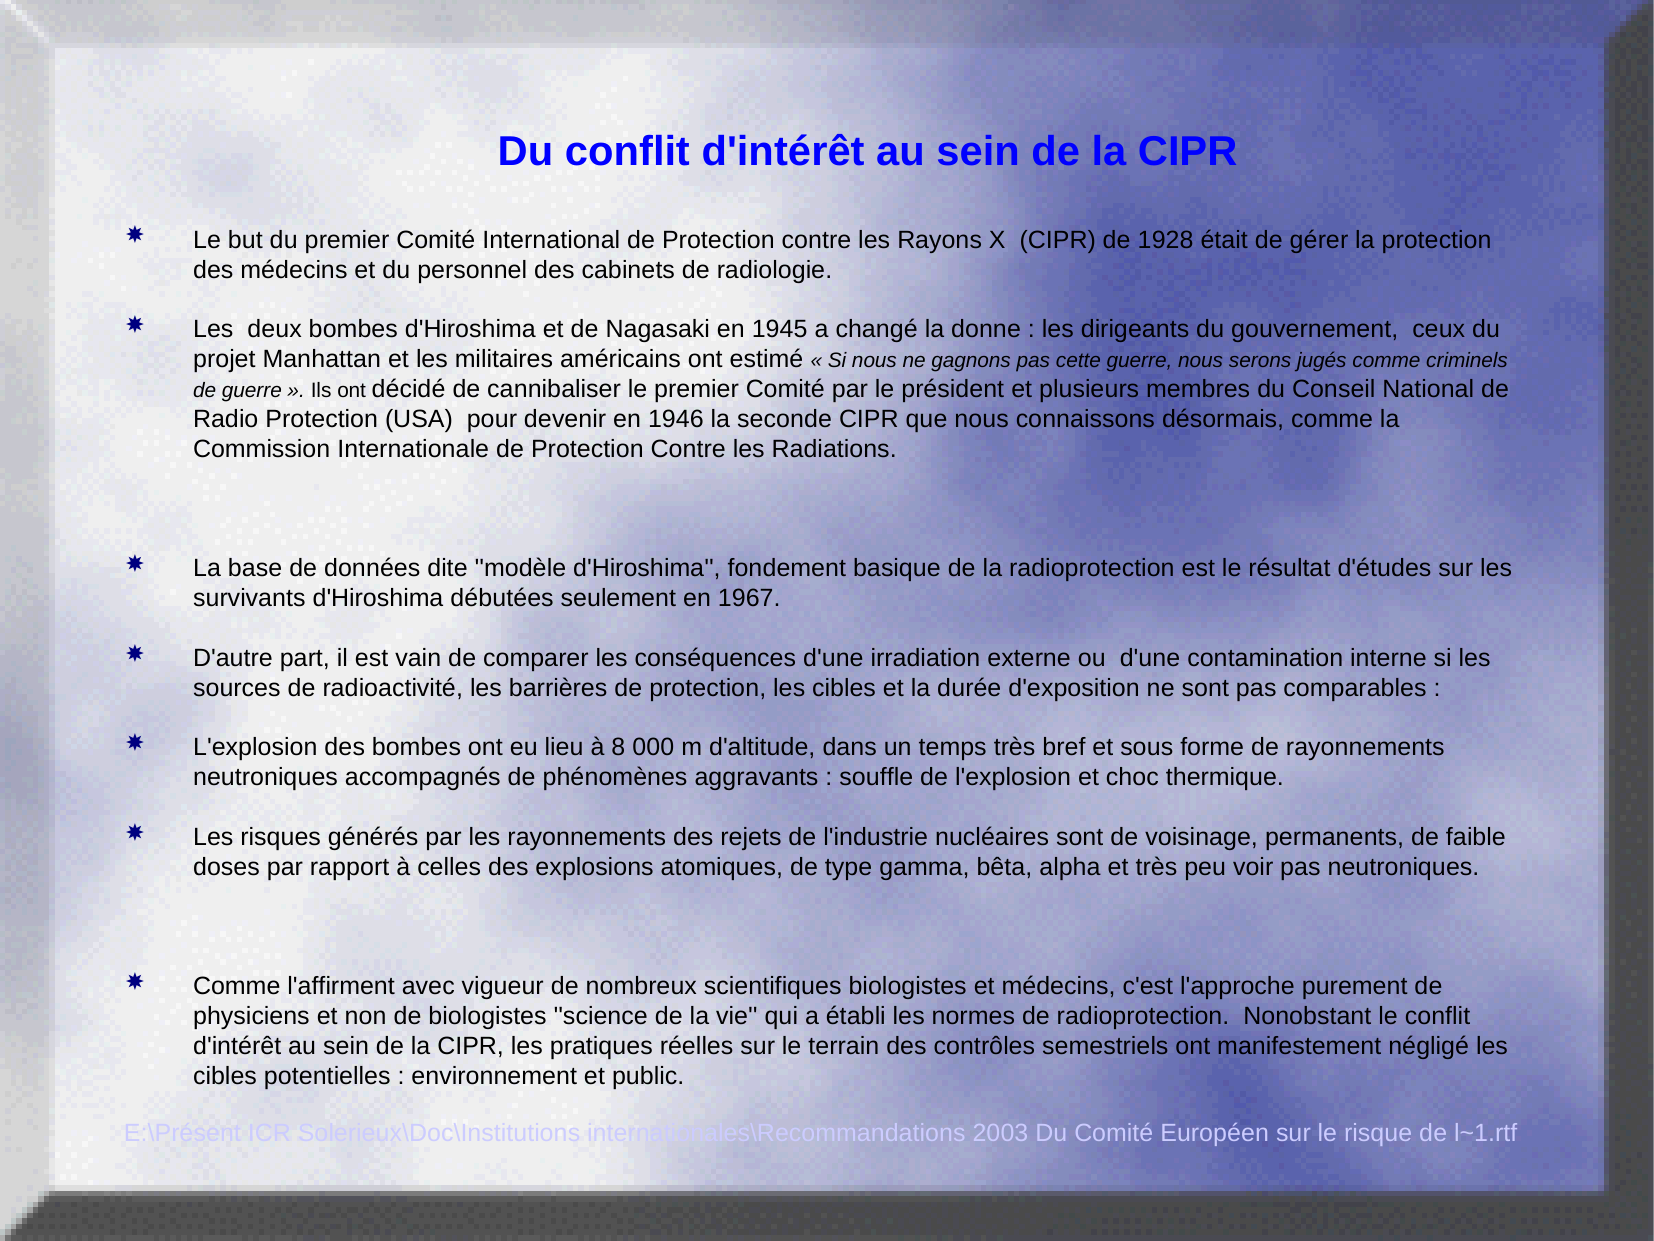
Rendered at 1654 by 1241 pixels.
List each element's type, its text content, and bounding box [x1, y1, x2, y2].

list Le but du premier Comité International de Protection contre les Rayons X (CIPR) de 1928 était de gérer la protection des médecins et du personnel des cabinets de radiologie. Les deux bombes d'Hiroshima et de Nagasaki en 1945 a changé la donne : les dirigeants du gouvernement, ceux du projet Manhattan et les militaires américains ont estimé « Si nous ne gagnons pas cette guerre, nous serons jugés comme criminels de guerre ». Ils ont décidé de cannibaliser le premier Comité par le président et plusieurs membres du Conseil National de Radio Protection (USA) pour devenir en 1946 la seconde CIPR que nous connaissons désormais, comme la Commission Internationale de Protection Contre les Radiations. La base de données dite ''modèle d'Hiroshima'', fondement basique de la radioprotection est le résultat d'études sur les survivants d'Hiroshima débutées seulement en 1967. D'autre part, il est vain de comparer les conséquences d'une irradiation externe ou d'une contamination interne si les sources de radioactivité, les barrières de protection, les cibles et la durée d'exposition ne sont pas comparables : L'explosion des bombes ont eu lieu à 8 000 m d'altitude, dans un temps très bref et sous forme de rayonnements neutroniques accompagnés de phénomènes aggravants : souffle de l'explosion et choc thermique. Les risques générés par les rayonnements des rejets de l'industrie nucléaires sont de voisinage, permanents, de faible doses par rapport à celles des explosions atomiques, de type gamma, bêta, alpha et très peu voir pas neutroniques. Comme l'affirment avec vigueur de nombreux scientifiques biologistes et médecins, c'est l'approche purement de physiciens et non de biologistes ''science de la vie'' qui a établi les normes de radioprotection. Nonobstant le conflit d'intérêt au sein de la CIPR, les pratiques réelles sur le terrain des contrôles semestriels ont manifestement négligé les cibles potentielles : environnement et public. E:\Présent ICR Solerieux\Doc\Institutions internationales\Recommandations 2003 Du Comité Européen sur le risque de l~1.rtf [118, 223, 1522, 1152]
picture [0, 0, 1654, 1241]
title Du conflit d'intérêt au sein de la CIPR [201, 105, 1535, 207]
